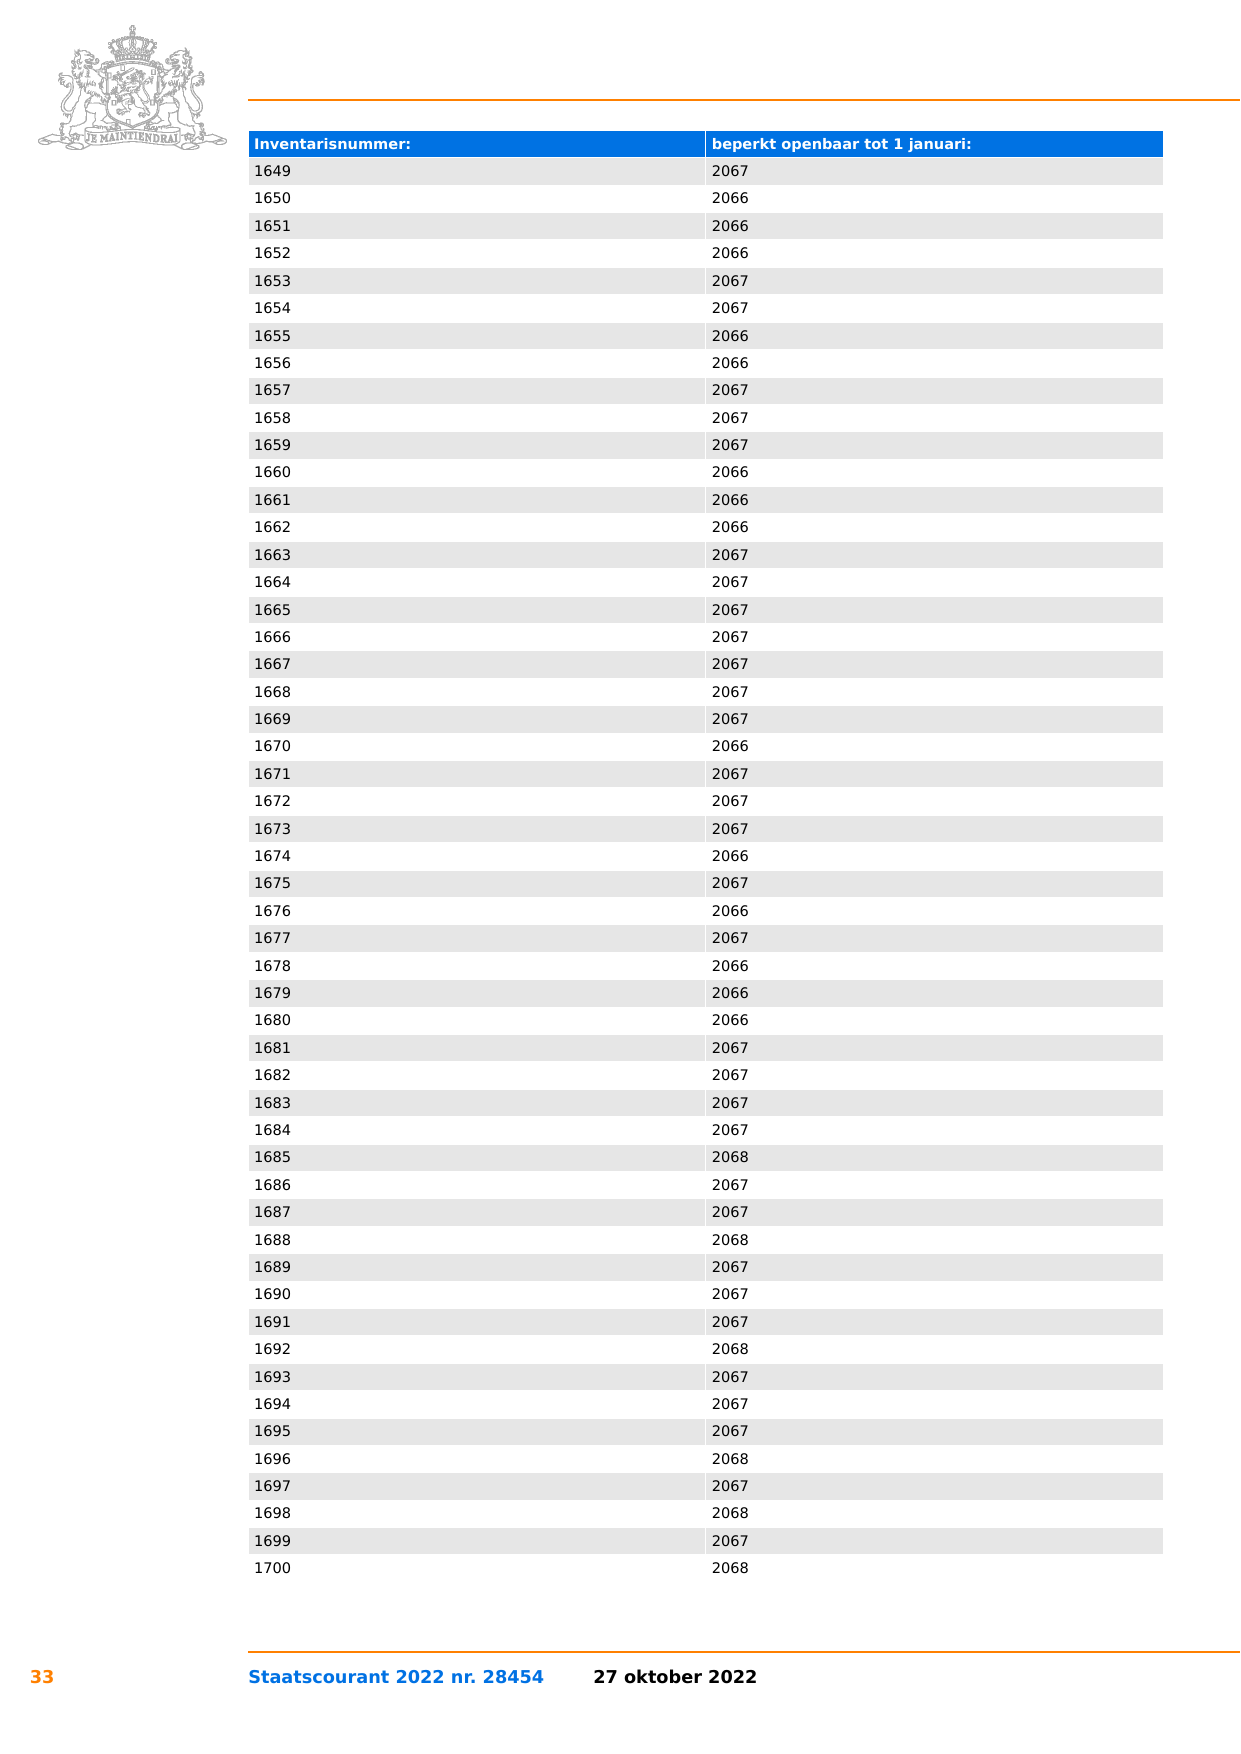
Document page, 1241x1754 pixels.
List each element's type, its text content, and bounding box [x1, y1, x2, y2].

table_cell 1676 [249, 898, 705, 924]
table_cell 1691 [249, 1309, 705, 1335]
table_cell 2067 [706, 816, 1163, 842]
table_cell 2067 [706, 1364, 1163, 1390]
table_cell 1675 [249, 871, 705, 897]
table_cell 2067 [706, 624, 1163, 650]
table_cell 1699 [249, 1528, 705, 1554]
table_cell 2068 [706, 1446, 1163, 1472]
table_cell 1660 [249, 460, 705, 486]
table_cell 2068 [706, 1145, 1163, 1171]
table_cell 1697 [249, 1473, 705, 1500]
table_cell 2067 [706, 432, 1163, 459]
table_cell 1663 [249, 542, 705, 568]
table_cell 1680 [249, 1008, 705, 1034]
table_cell 1686 [249, 1172, 705, 1198]
table_cell 1678 [249, 953, 705, 979]
table_cell 1683 [249, 1090, 705, 1116]
table_cell 2067 [706, 789, 1163, 815]
picture [38, 25, 227, 150]
table_cell 2067 [706, 1391, 1163, 1417]
table_cell 2067 [706, 597, 1163, 623]
table_cell 1652 [249, 241, 705, 267]
table_cell 2066 [706, 1008, 1163, 1034]
table_cell 1668 [249, 679, 705, 705]
table_cell 1661 [249, 487, 705, 513]
table_cell 2067 [706, 1419, 1163, 1445]
table_cell 1651 [249, 213, 705, 239]
table_cell 2067 [706, 1172, 1163, 1198]
table_cell 2066 [706, 241, 1163, 267]
table_cell 2066 [706, 515, 1163, 541]
table_cell 2066 [706, 213, 1163, 239]
table_cell 1649 [249, 158, 705, 185]
table_cell 1671 [249, 761, 705, 787]
table_cell 1693 [249, 1364, 705, 1390]
table_cell 2067 [706, 1063, 1163, 1089]
table_cell 2067 [706, 378, 1163, 404]
table_cell 2067 [706, 651, 1163, 678]
table_cell 1674 [249, 843, 705, 869]
table_cell 2067 [706, 871, 1163, 897]
table_cell 1672 [249, 789, 705, 815]
table_cell 2067 [706, 405, 1163, 431]
table_cell 2067 [706, 1117, 1163, 1143]
table_cell 1695 [249, 1419, 705, 1445]
table_cell 2067 [706, 569, 1163, 596]
table_cell 2066 [706, 898, 1163, 924]
table_cell 1656 [249, 350, 705, 376]
table_cell 1677 [249, 925, 705, 952]
table_header Inventarisnummer: [249, 131, 705, 157]
table_cell 1696 [249, 1446, 705, 1472]
table_cell 1657 [249, 378, 705, 404]
table_cell 2068 [706, 1556, 1163, 1582]
table_cell 2067 [706, 1199, 1163, 1226]
table_cell 2067 [706, 268, 1163, 294]
table_cell 1698 [249, 1501, 705, 1527]
table_cell 1655 [249, 323, 705, 349]
table_cell 1667 [249, 651, 705, 678]
table_cell 2066 [706, 323, 1163, 349]
table_cell 1700 [249, 1556, 705, 1582]
table_cell 2067 [706, 1090, 1163, 1116]
table_header beperkt openbaar tot 1 januari: [706, 131, 1163, 157]
table_cell 2068 [706, 1336, 1163, 1363]
table_cell 1659 [249, 432, 705, 459]
table_cell 2066 [706, 350, 1163, 376]
table_cell 2066 [706, 734, 1163, 760]
table_cell 1689 [249, 1254, 705, 1281]
table_cell 1692 [249, 1336, 705, 1363]
table_cell 1681 [249, 1035, 705, 1061]
table_cell 1679 [249, 980, 705, 1007]
table_cell 1694 [249, 1391, 705, 1417]
table_cell 2067 [706, 295, 1163, 322]
table_cell 2067 [706, 1528, 1163, 1554]
table_cell 1682 [249, 1063, 705, 1089]
table_cell 2066 [706, 980, 1163, 1007]
table_cell 1673 [249, 816, 705, 842]
table_cell 2067 [706, 706, 1163, 733]
table_cell 2067 [706, 1473, 1163, 1500]
table_cell 1664 [249, 569, 705, 596]
table_cell 1684 [249, 1117, 705, 1143]
table_cell 1665 [249, 597, 705, 623]
table_cell 2066 [706, 487, 1163, 513]
table_cell 1653 [249, 268, 705, 294]
table_cell 2067 [706, 1035, 1163, 1061]
table_cell 1688 [249, 1227, 705, 1253]
table_cell 1662 [249, 515, 705, 541]
table_cell 2067 [706, 679, 1163, 705]
table_cell 1658 [249, 405, 705, 431]
table_cell 1687 [249, 1199, 705, 1226]
table_cell 1669 [249, 706, 705, 733]
table_cell 2066 [706, 460, 1163, 486]
table_cell 2066 [706, 953, 1163, 979]
table_cell 2067 [706, 1254, 1163, 1281]
table_cell 2068 [706, 1501, 1163, 1527]
table_cell 1690 [249, 1282, 705, 1308]
table_cell 2067 [706, 1282, 1163, 1308]
table_cell 2068 [706, 1227, 1163, 1253]
table_cell 2067 [706, 158, 1163, 185]
table_cell 2067 [706, 925, 1163, 952]
table_cell 2067 [706, 1309, 1163, 1335]
table_cell 2067 [706, 761, 1163, 787]
table_cell 1650 [249, 186, 705, 212]
table_cell 1685 [249, 1145, 705, 1171]
table_cell 2066 [706, 186, 1163, 212]
table_cell 2067 [706, 542, 1163, 568]
table_cell 1666 [249, 624, 705, 650]
table_cell 2066 [706, 843, 1163, 869]
table_cell 1670 [249, 734, 705, 760]
table_cell 1654 [249, 295, 705, 322]
